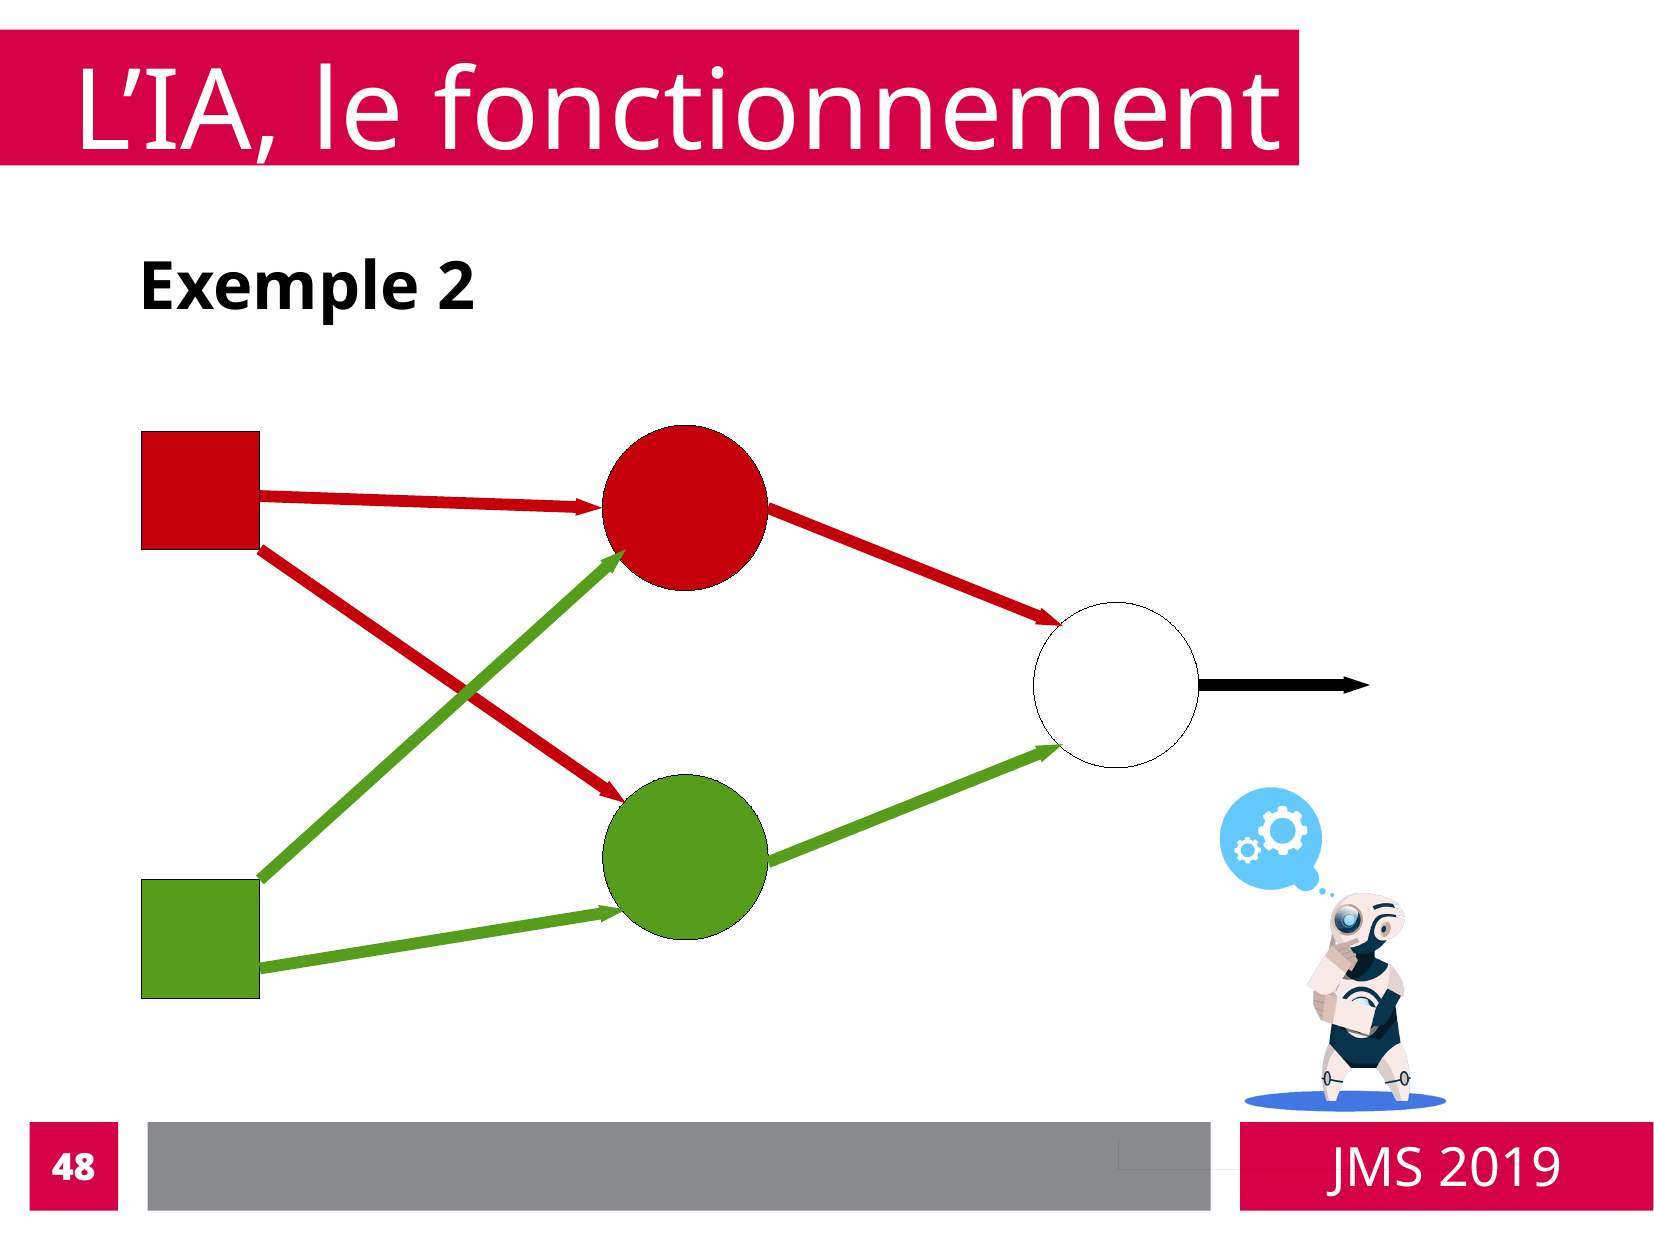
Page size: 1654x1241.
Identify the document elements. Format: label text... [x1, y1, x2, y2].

text_box [602, 774, 769, 940]
text_box [1033, 602, 1199, 768]
text_box [141, 431, 260, 550]
picture [1118, 744, 1512, 1170]
text_box [141, 879, 260, 999]
title L’IA, le fonctionnement [0, 29, 1371, 178]
text_box Exemple 2 [0, 237, 615, 330]
text_box [602, 425, 768, 591]
